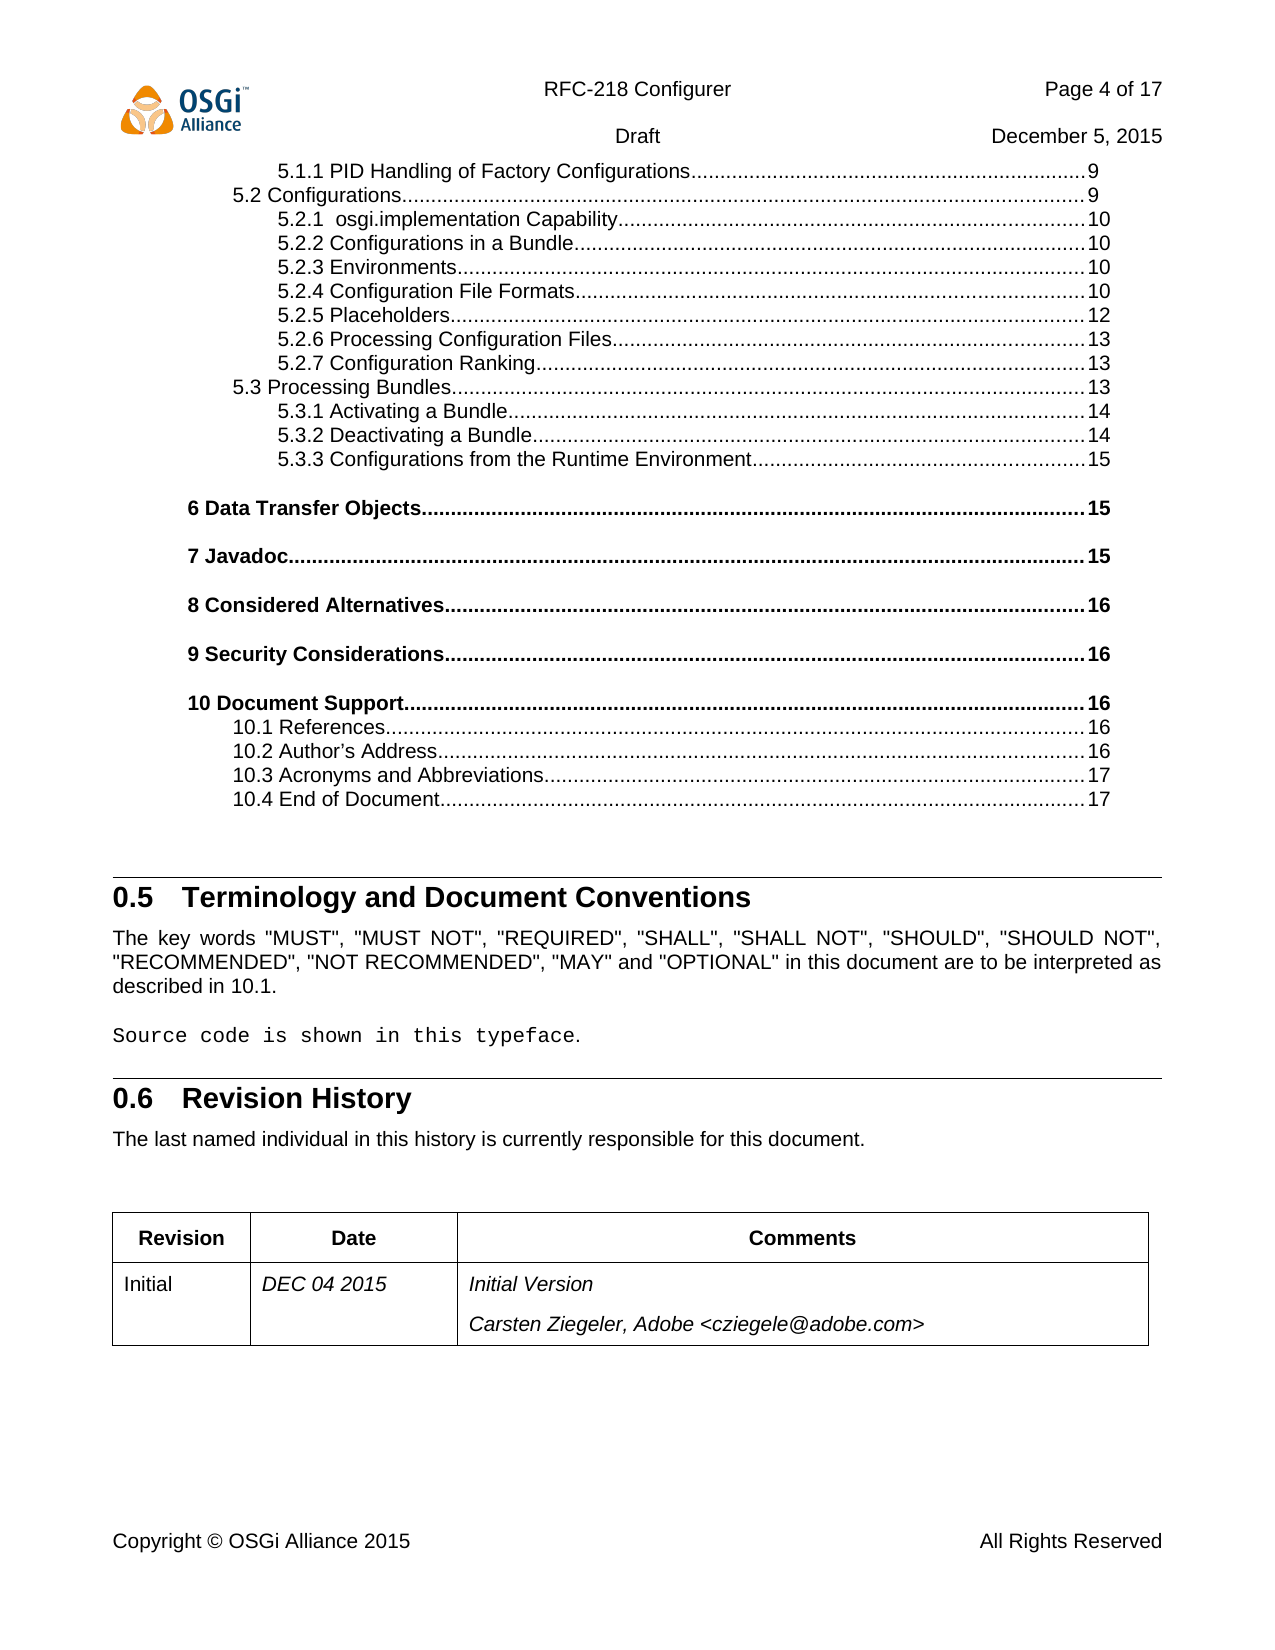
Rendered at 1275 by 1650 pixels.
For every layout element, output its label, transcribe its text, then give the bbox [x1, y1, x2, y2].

text 5.2.4 Configuration File Formats 10 [277, 279, 1162, 303]
text 7 Javadoc 15 [187, 544, 1162, 568]
table_cell DEC 04 2015 [251, 1263, 457, 1344]
table_cell Initial Version Carsten Ziegeler, Adobe <cziegele@adobe.com> [458, 1263, 1148, 1344]
text 10 Document Support 16 [187, 691, 1162, 715]
text 5.2.7 Configuration Ranking 13 [277, 351, 1162, 374]
text 10.3 Acronyms and Abbreviations 17 [232, 763, 1162, 787]
text Source code is shown in this typeface. [112, 1023, 1162, 1048]
text 5.1.1 PID Handling of Factory Configurations 9 [277, 159, 1162, 183]
text 5.3.2 Deactivating a Bundle 14 [277, 422, 1162, 446]
text 10.4 End of Document 17 [232, 787, 1162, 811]
text 5.3.3 Configurations from the Runtime Environment 15 [277, 446, 1162, 470]
table_header Comments [458, 1213, 1148, 1262]
text 5.2.5 Placeholders 12 [277, 303, 1162, 327]
text 9 Security Considerations 16 [187, 642, 1162, 666]
text 5.2 Configurations 9 [232, 183, 1162, 207]
table_header Revision [113, 1213, 250, 1262]
text 5.2.2 Configurations in a Bundle 10 [277, 231, 1162, 255]
text The key words "MUST", "MUST NOT", "REQUIRED", "SHALL", "SHALL NOT", "SHOULD", "SHOULD NOT", "RECOMMENDED", "NOT RECOMMENDED", "MAY" and "OPTIONAL" in this document are to be interpreted as described in 1. [112, 926, 1162, 998]
text 10.2 Author’s Address 16 [232, 739, 1162, 763]
text 5.2.6 Processing Configuration Files 13 [277, 327, 1162, 351]
text 8 Considered Alternatives 16 [187, 593, 1162, 617]
text 10.1 References 16 [232, 715, 1162, 739]
text 5.3.1 Activating a Bundle 14 [277, 398, 1162, 422]
text 5.2.1 osgi.implementation Capability 10 [277, 207, 1162, 231]
text 5.2.3 Environments 10 [277, 255, 1162, 279]
subtitle Terminology and Document Conventions [112, 878, 1162, 913]
table_cell Initial [113, 1263, 250, 1344]
picture [113, 78, 257, 142]
table_header Date [251, 1213, 457, 1262]
text The last named individual in this history is currently responsible for this document. [112, 1127, 1162, 1151]
text 6 Data Transfer Objects 15 [187, 495, 1162, 519]
subtitle Revision History [112, 1079, 1162, 1114]
text 5.3 Processing Bundles 13 [232, 374, 1162, 398]
